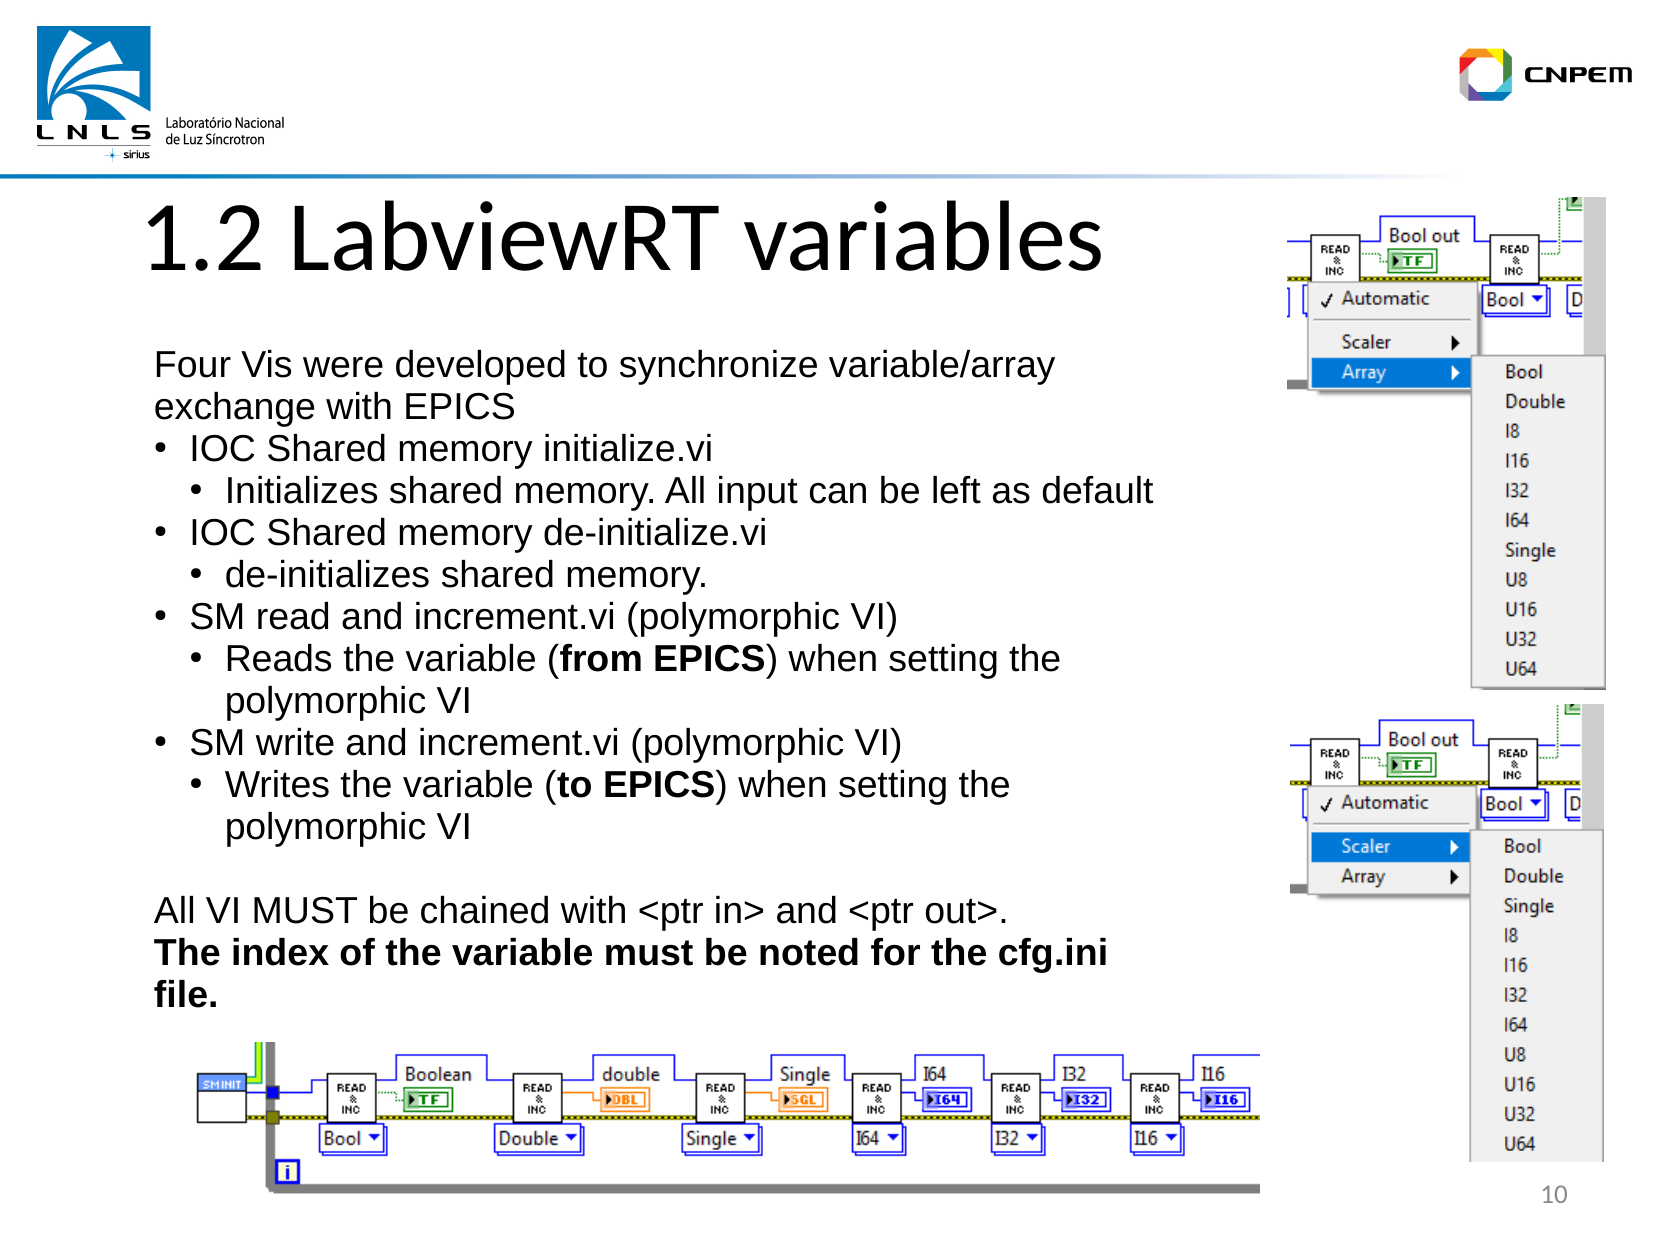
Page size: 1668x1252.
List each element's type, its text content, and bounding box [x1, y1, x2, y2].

picture [0, 0, 1668, 1251]
text_box 1.2 LabviewRT variables [139, 145, 1580, 346]
text_box Four Vis were developed to synchronize variable/array exchange with EPICS IOC Shared memory initialize.vi Initializes shared memory. All input can be left as default IOC Shared memory de-initialize.vi de-initializes shared memory. SM read and increment.vi (polymorphic VI) Reads the variable (from EPICS) when setting the polymorphic VI SM write and increment.vi (polymorphic VI) Writes the variable (to EPICS) when setting the polymorphic VI All VI MUST be chained with <ptr in> and <ptr out>. The index of the variable must be noted for the cfg.ini file. [139, 336, 1174, 1066]
